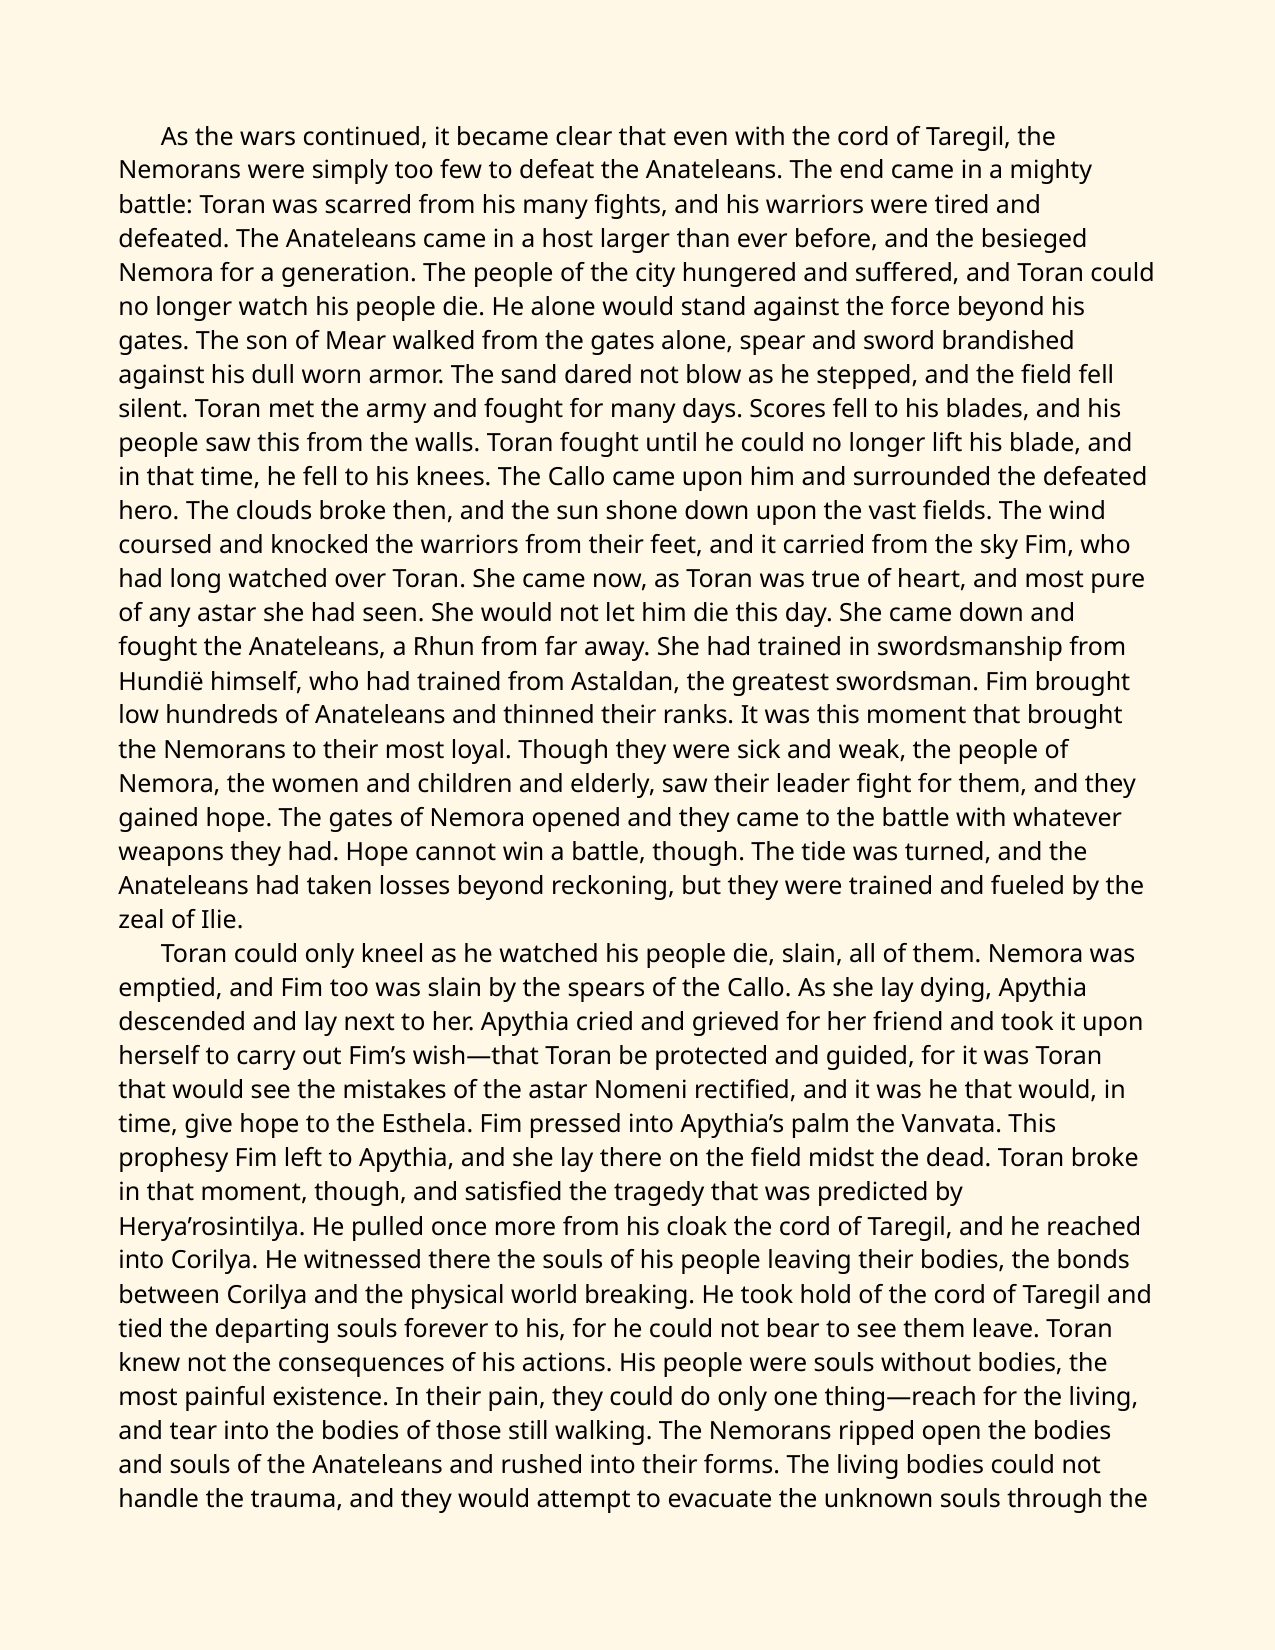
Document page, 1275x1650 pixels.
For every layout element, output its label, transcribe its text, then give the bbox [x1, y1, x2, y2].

text As the wars continued, it became clear that even with the cord of Taregil, the Nemorans were simply too few to defeat the Anateleans. The end came in a mighty battle: Toran was scarred from his many fights, and his warriors were tired and defeated. The Anateleans came in a host larger than ever before, and the besieged Nemora for a generation. The people of the city hungered and suffered, and Toran could no longer watch his people die. He alone would stand against the force beyond his gates. The son of Mear walked from the gates alone, spear and sword brandished against his dull worn armor. The sand dared not blow as he stepped, and the field fell silent. Toran met the army and fought for many days. Scores fell to his blades, and his people saw this from the walls. Toran fought until he could no longer lift his blade, and in that time, he fell to his knees. The Callo came upon him and surrounded the defeated hero. The clouds broke then, and the sun shone down upon the vast fields. The wind coursed and knocked the warriors from their feet, and it carried from the sky Fim, who had long watched over Toran. She came now, as Toran was true of heart, and most pure of any astar she had seen. She would not let him die this day. She came down and fought the Anateleans, a Rhun from far away. She had trained in swordsmanship from Hundië himself, who had trained from Astaldan, the greatest swordsman. Fim brought low hundreds of Anateleans and thinned their ranks. It was this moment that brought the Nemorans to their most loyal. Though they were sick and weak, the people of Nemora, the women and children and elderly, saw their leader fight for them, and they gained hope. The gates of Nemora opened and they came to the battle with whatever weapons they had. Hope cannot win a battle, though. The tide was turned, and the Anateleans had taken losses beyond reckoning, but they were trained and fueled by the zeal of Ilie. [118, 118, 1157, 936]
text Toran could only kneel as he watched his people die, slain, all of them. Nemora was emptied, and Fim too was slain by the spears of the Callo. As she lay dying, Apythia descended and lay next to her. Apythia cried and grieved for her friend and took it upon herself to carry out Fim’s wish—that Toran be protected and guided, for it was Toran that would see the mistakes of the astar Nomeni rectified, and it was he that would, in time, give hope to the Esthela. Fim pressed into Apythia’s palm the Vanvata. This prophesy Fim left to Apythia, and she lay there on the field midst the dead. Toran broke in that moment, though, and satisfied the tragedy that was predicted by Herya’rosintilya. He pulled once more from his cloak the cord of Taregil, and he reached into Corilya. He witnessed there the souls of his people leaving their bodies, the bonds between Corilya and the physical world breaking. He took hold of the cord of Taregil and tied the departing souls forever to his, for he could not bear to see them leave. Toran knew not the consequences of his actions. His people were souls without bodies, the most painful existence. In their pain, they could do only one thing—reach for the living, and tear into the bodies of those still walking. The Nemorans ripped open the bodies and souls of the Anateleans and rushed into their forms. The living bodies could not handle the trauma, and they would attempt to evacuate the unknown souls through the [118, 936, 1157, 1515]
